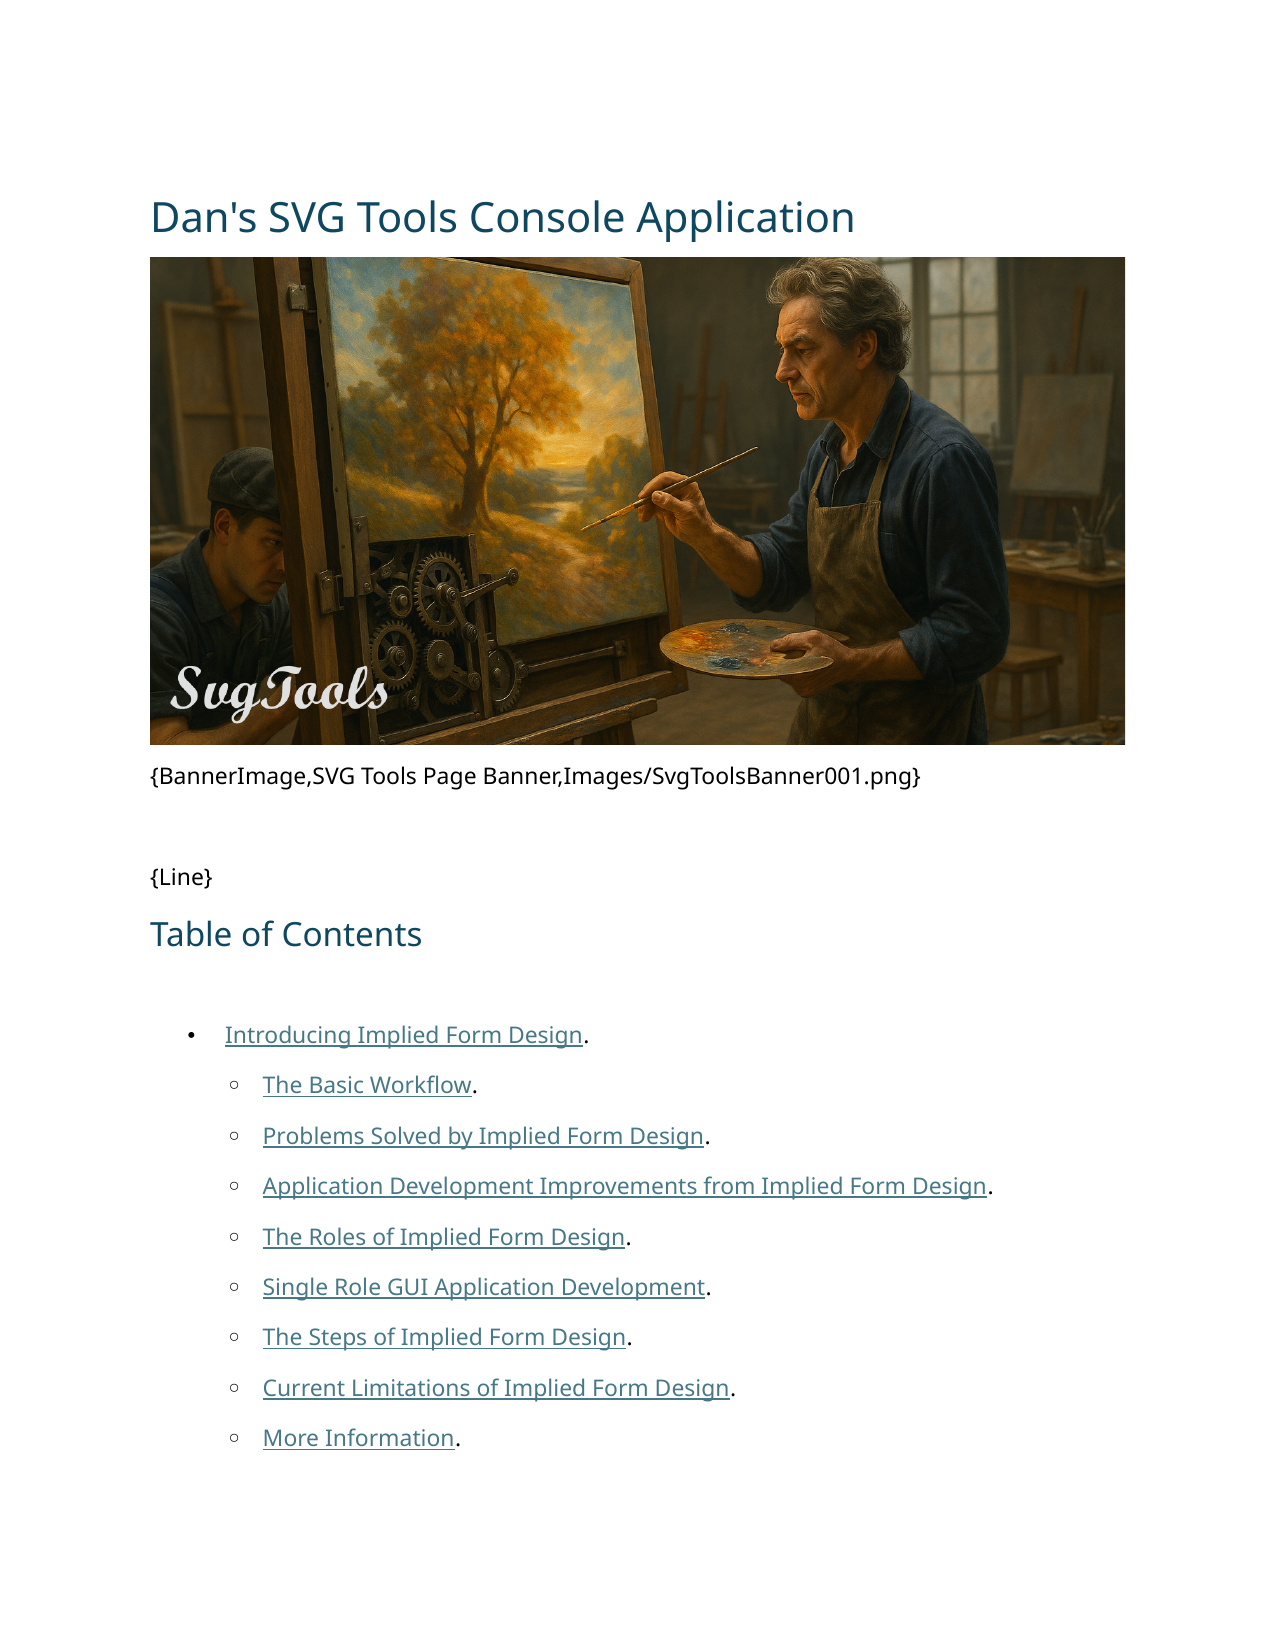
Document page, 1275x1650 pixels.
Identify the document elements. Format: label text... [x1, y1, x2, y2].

list Introducing Implied Form Design. [187, 1019, 1125, 1050]
picture [150, 257, 1125, 745]
text {BannerImage,SVG Tools Page Banner,Images/SvgToolsBanner001.png} [150, 745, 1125, 791]
list The Basic Workflow. [225, 1069, 1125, 1100]
subtitle Table of Contents [150, 911, 1125, 956]
list More Information. [225, 1422, 1125, 1453]
list Current Limitations of Implied Form Design. [225, 1372, 1125, 1403]
list The Steps of Implied Form Design. [225, 1321, 1125, 1352]
list Application Development Improvements from Implied Form Design. [225, 1170, 1125, 1201]
list Single Role GUI Application Development. [225, 1271, 1125, 1302]
subtitle Dan's SVG Tools Console Application [150, 187, 1125, 244]
text {Line} [150, 861, 1125, 892]
list The Roles of Implied Form Design. [225, 1220, 1125, 1252]
list Problems Solved by Implied Form Design. [225, 1119, 1125, 1151]
